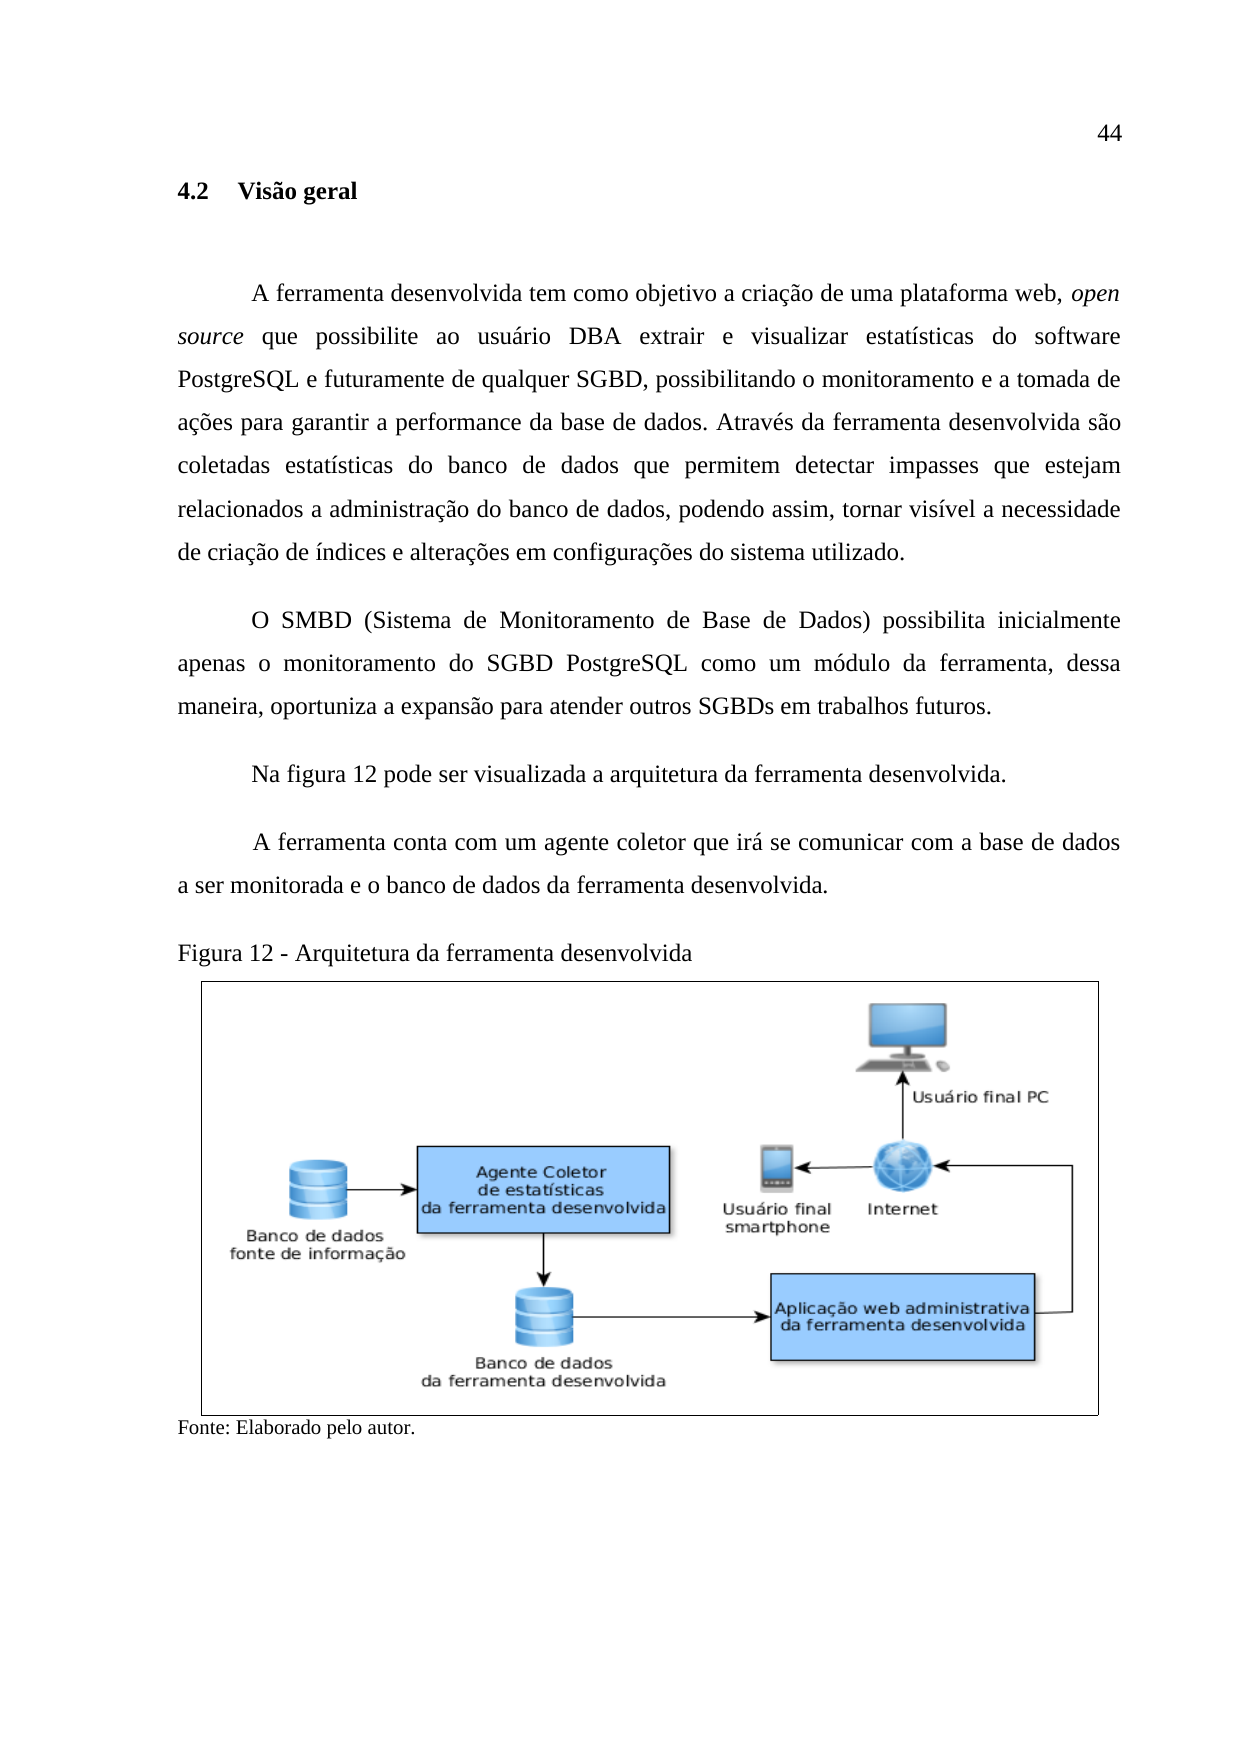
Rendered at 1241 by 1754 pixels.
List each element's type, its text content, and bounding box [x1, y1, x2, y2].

text Figura 12 - Arquitetura da ferramenta desenvolvida [177, 938, 1122, 967]
list Visão geral [177, 176, 1122, 205]
picture [204, 983, 1095, 1412]
text Na figura 12 pode ser visualizada a arquitetura da ferramenta desenvolvida. [177, 759, 1122, 788]
text A ferramenta conta com um agente coletor que irá se comunicar com a base de dados a ser monitorada e o banco de dados da ferramenta desenvolvida. [177, 827, 1122, 899]
text O SMBD (Sistema de Monitoramento de Base de Dados) possibilita inicialmente apenas o monitoramento do SGBD PostgreSQL como um módulo da ferramenta, dessa maneira, oportuniza a expansão para atender outros SGBDs em trabalhos futuros. [177, 605, 1122, 720]
text Fonte: Elaborado pelo autor. [177, 1412, 1122, 1439]
text A ferramenta desenvolvida tem como objetivo a criação de uma plataforma web, open source que possibilite ao usuário DBA extrair e visualizar estatísticas do software PostgreSQL e futuramente de qualquer SGBD, possibilitando o monitoramento e a tomada de ações para garantir a performance da base de dados. Através da ferramenta desenvolvida são coletadas estatísticas do banco de dados que permitem detectar impasses que estejam relacionados a administração do banco de dados, podendo assim, tornar visível a necessidade de criação de índices e alterações em configurações do sistema utilizado. [177, 278, 1122, 566]
